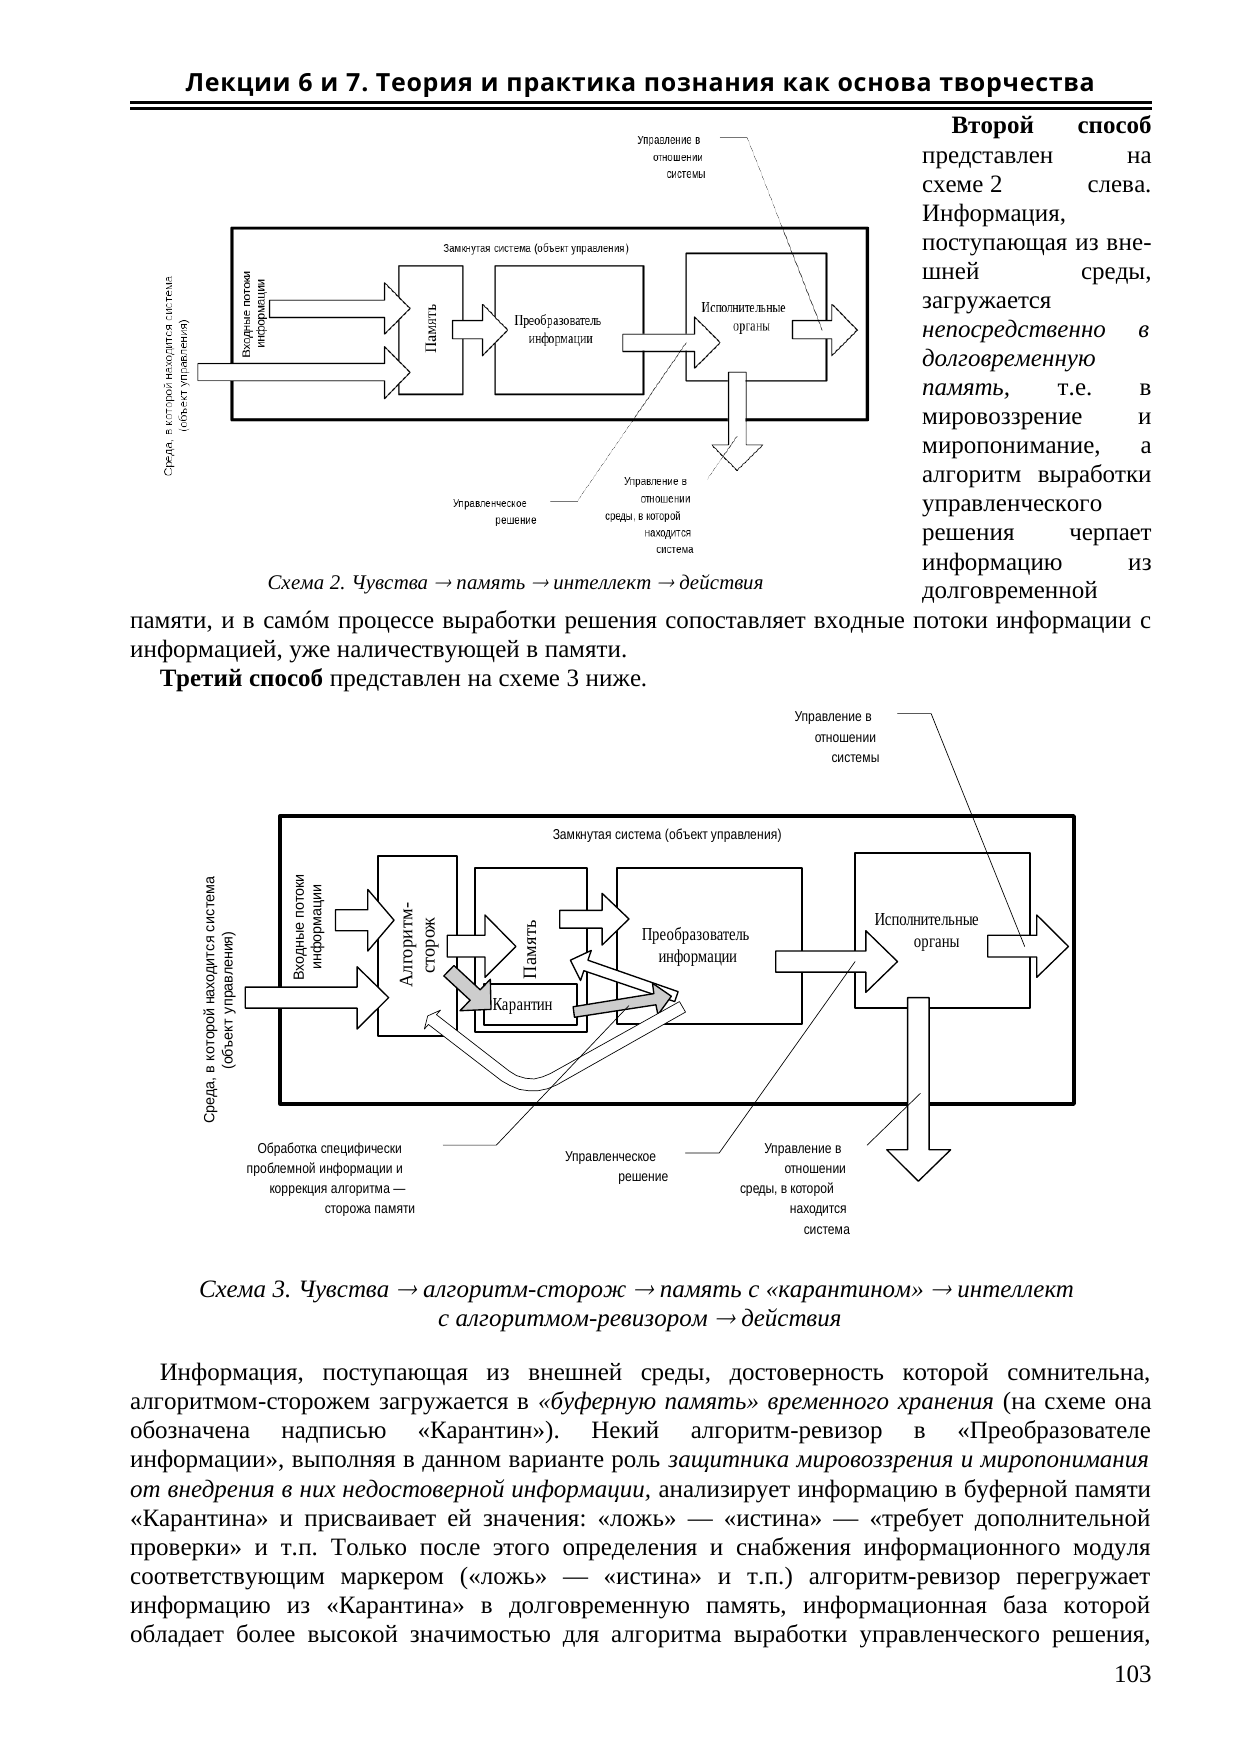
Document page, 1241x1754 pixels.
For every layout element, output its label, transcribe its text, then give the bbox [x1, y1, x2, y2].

text Схема 2. Чувства  память  интеллект  действия [145, 570, 888, 594]
text Второй способ представлен на схеме 2 слева. Информация, поступающая из вне­шней среды, загружается непосредственно в долговременную память, т.е. в мировоззрение и миропонимание, а алгоритм выработки управленческого решения черпает информацию из долговременной памяти, и в самóм процессе вы­работки решения сопоставляет входные потоки информации с информацией, уже наличествующей в памяти. [130, 110, 1152, 663]
text Информация, поступающая из внешней среды, достоверность которой сомнительна, алгоритмом-сторожем загружается в «буферную память» временного хранения (на схеме она обозначена надписью «Карантин»). Некий алгоритм-ревизор в «Преобразователе информации», выполняя в данном варианте роль защитника мировоззрения и миропонимания от внедрения в них недостоверной информации, анализирует информацию в буферной памяти «Карантина» и присваивает ей значения: «ложь» — «истина» — «требует дополнительной проверки» и т.п. Только после этого определения и снабжения информационного модуля соответствующим маркером («ложь» — «истина» и т.п.) алгоритм-ревизор перегружает информацию из «Карантина» в долговременную память, информационная база которой обладает более высокой значимостью для алгоритма выработки управленческого решения, [130, 1357, 1152, 1648]
text Третий способ представлен на схеме 3 ниже. [130, 663, 1152, 692]
text Схема 3. Чувства  алгоритм-сторож  память с «карантином»  интеллект с алгоритмом-ревизором  действия [130, 1274, 1152, 1332]
